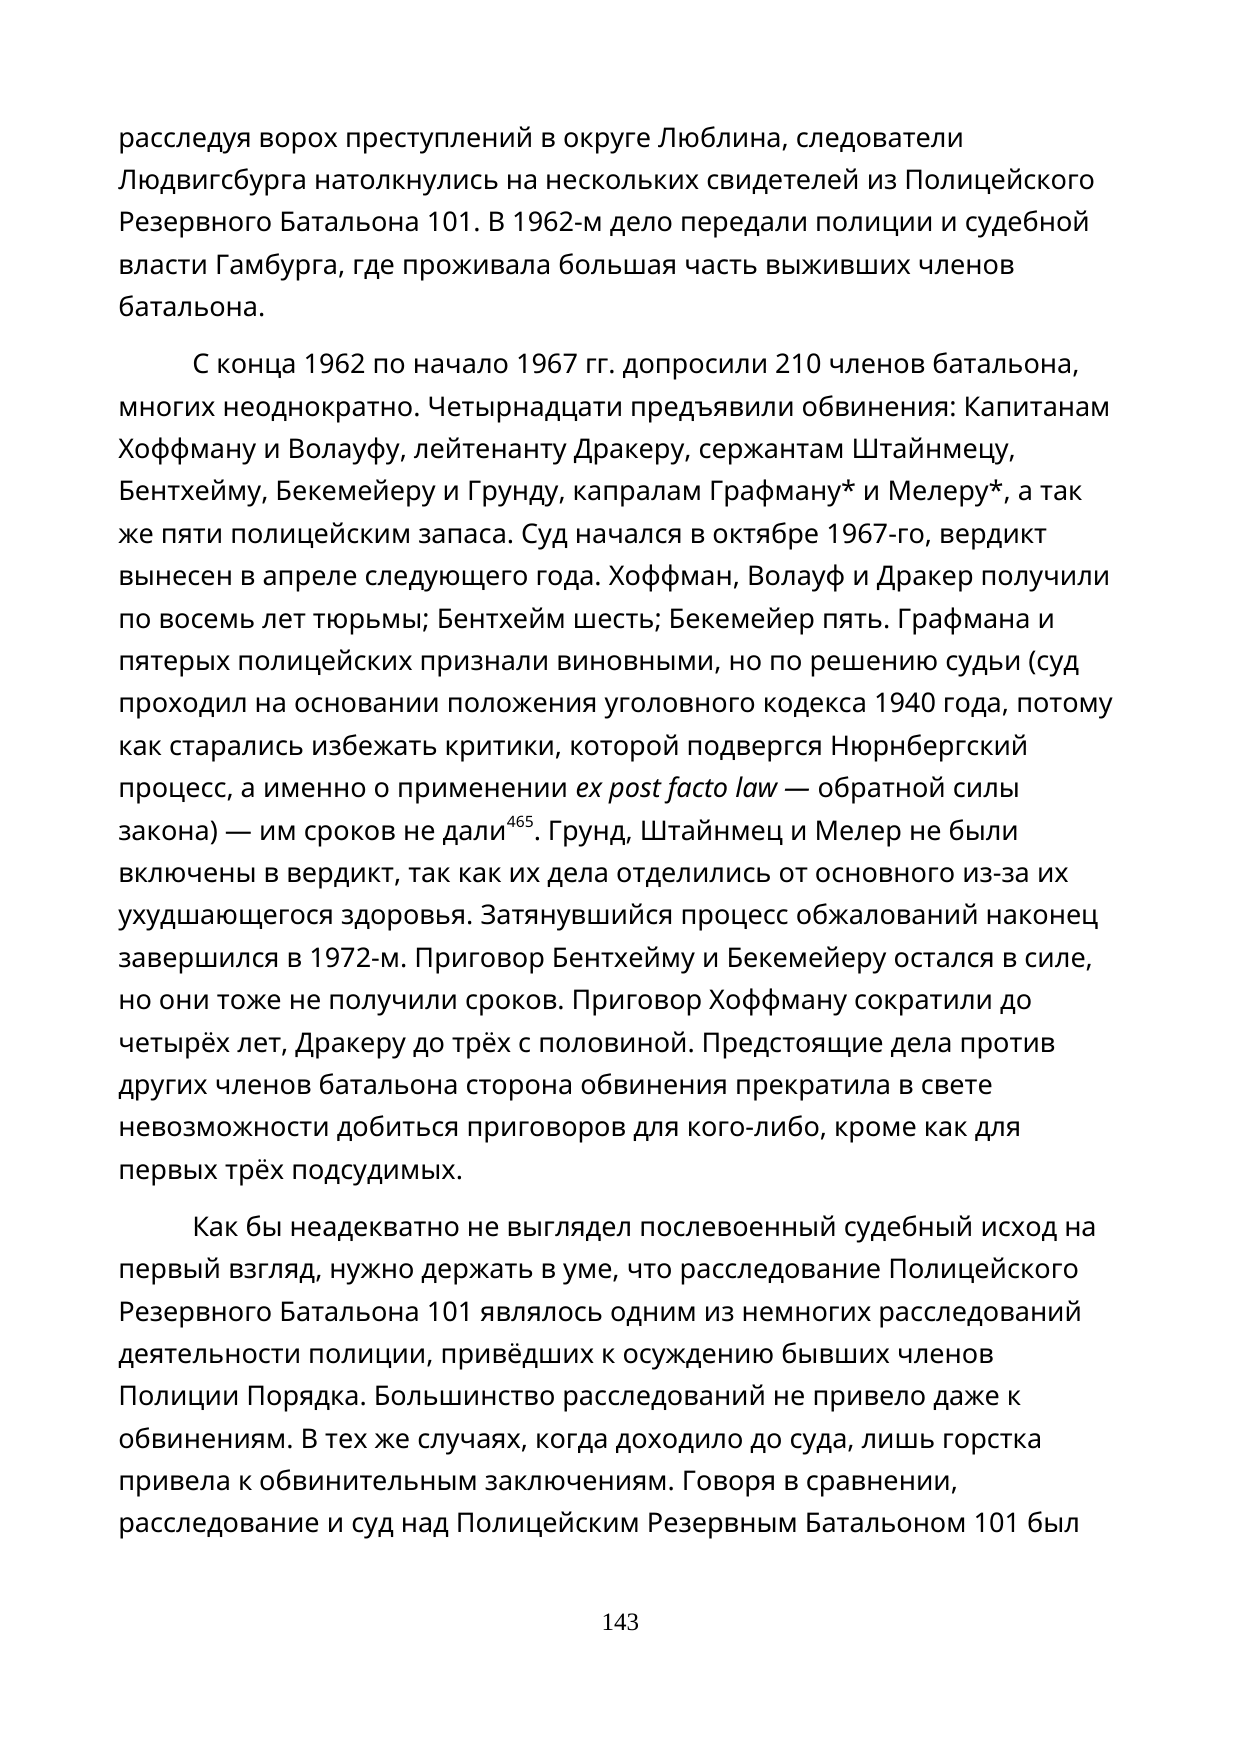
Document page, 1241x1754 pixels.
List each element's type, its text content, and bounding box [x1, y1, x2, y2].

text Как бы неадекватно не выглядел послевоенный судебный исход на первый взгляд, нужно держать в уме, что расследование Полицейского Резервного Батальона 101 являлось одним из немногих расследований деятельности полиции, привёдших к осуждению бывших членов Полиции Порядка. Большинство расследований не привело даже к обвинениям. В тех же случаях, когда доходило до суда, лишь горстка привела к обвинительным заключениям. Говоря в сравнении, расследование и суд над Полицейским Резервным Батальоном 101 был [118, 1207, 1122, 1541]
text расследуя ворох преступлений в округе Люблина, следователи Людвигсбурга натолкнулись на нескольких свидетелей из Полицейского Резервного Батальона 101. В 1962-м дело передали полиции и судебной власти Гамбурга, где проживала большая часть выживших членов батальона. [118, 118, 1122, 324]
text С конца 1962 по начало 1967 гг. допросили 210 членов батальона, многих неоднократно. Четырнадцати предъявили обвинения: Капитанам Хоффману и Волауфу, лейтенанту Дракеру, сержантам Штайнмецу, Бентхейму, Бекемейеру и Грунду, капралам Графману* и Мелеру*, а так же пяти полицейским запаса. Суд начался в октябре 1967-го, вердикт вынесен в апреле следующего года. Хоффман, Волауф и Дракер получили по восемь лет тюрьмы; Бентхейм шесть; Бекемейер пять. Графмана и пятерых полицейских признали виновными, но по решению судьи (суд проходил на основании положения уголовного кодекса 1940 года, потому как старались избежать критики, которой подвергся Нюрнбергский процесс, а именно о применении ex post facto law — обратной силы закона) — им сроков не дали. Грунд, Штайнмец и Мелер не были включены в вердикт, так как их дела отделились от основного из-за их ухудшающегося здоровья. Затянувшийся процесс обжалований наконец завершился в 1972-м. Приговор Бентхейму и Бекемейеру остался в силе, но они тоже не получили сроков. Приговор Хоффману сократили до четырёх лет, Дракеру до трёх с половиной. Предстоящие дела против других членов батальона сторона обвинения прекратила в свете невозможности добиться приговоров для кого-либо, кроме как для первых трёх подсудимых. [118, 345, 1122, 1187]
